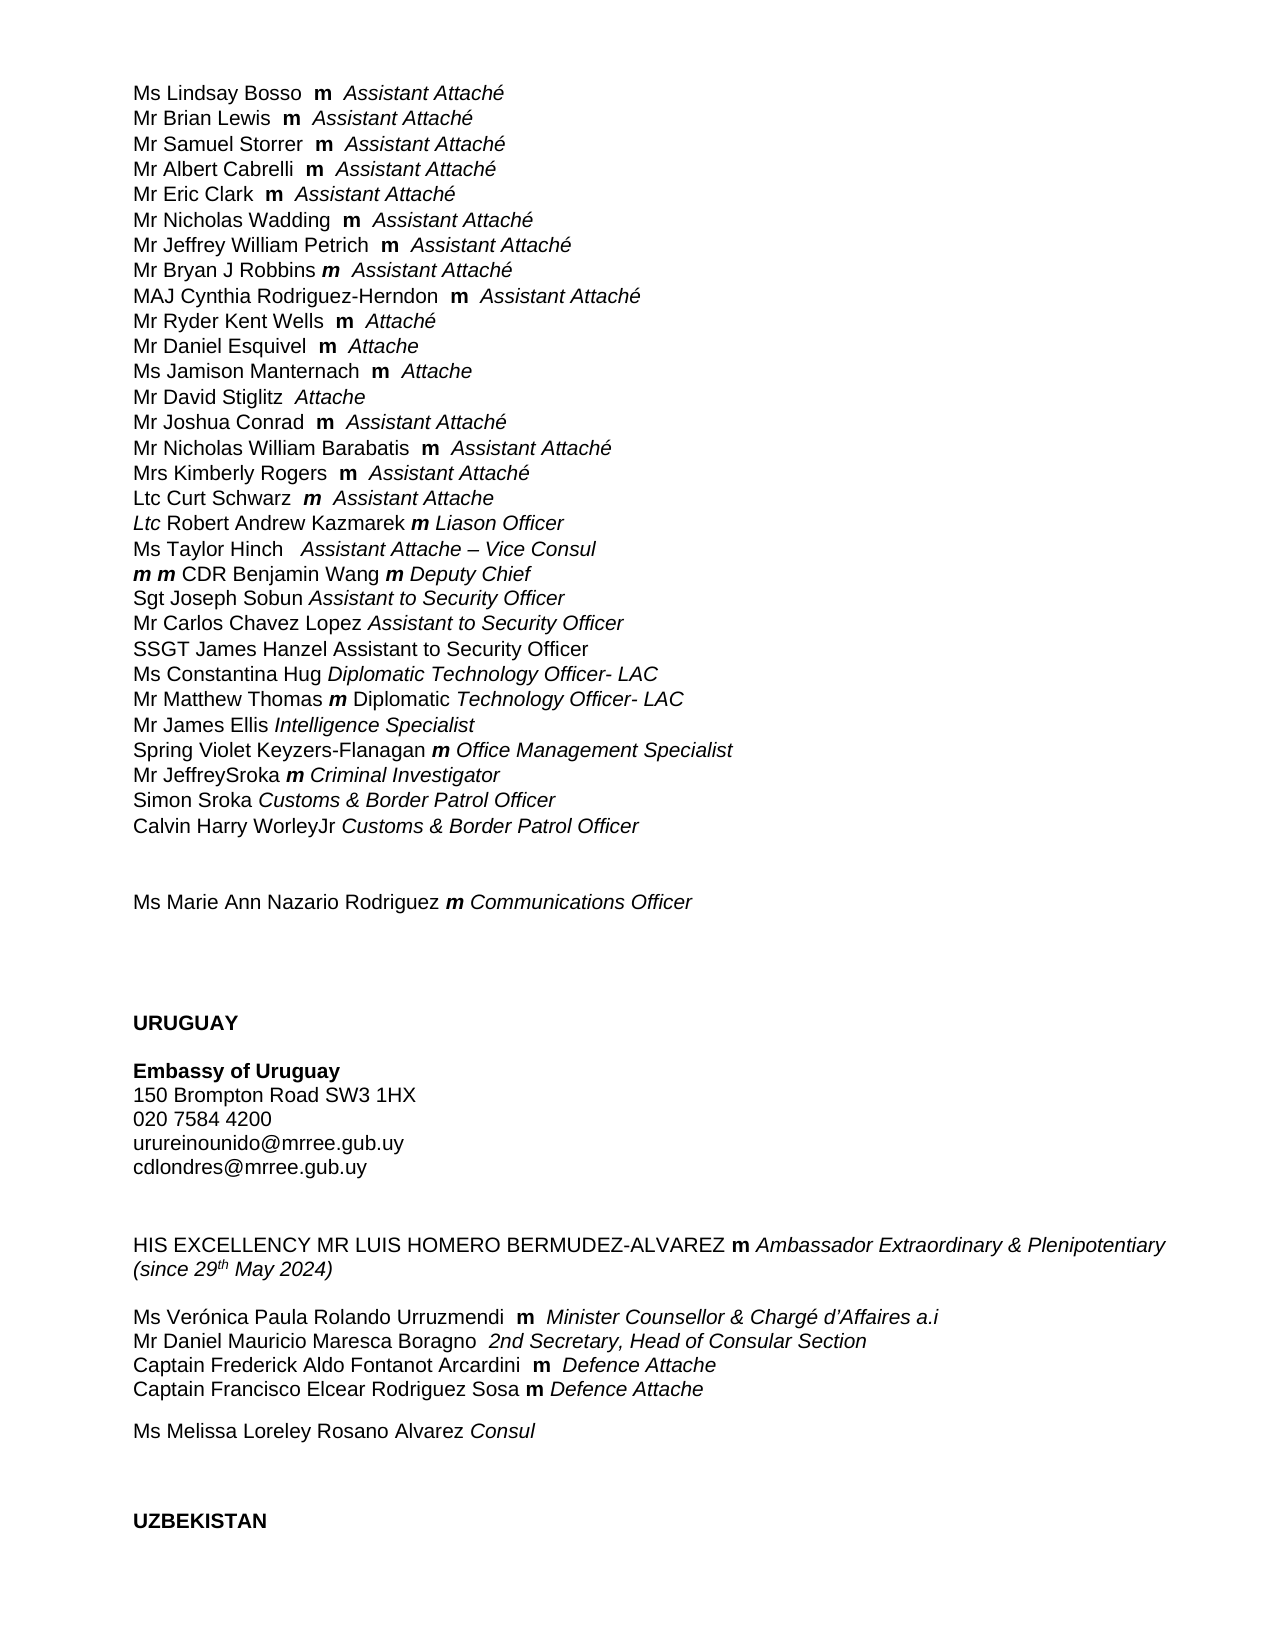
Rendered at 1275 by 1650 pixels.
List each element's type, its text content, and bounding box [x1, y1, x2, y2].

text Mr Jeffrey William Petrich m Assistant Attaché [133, 233, 1181, 257]
text Ms Lindsay Bosso m Assistant Attaché [133, 81, 1181, 105]
text Calvin Harry WorleyJr Customs & Border Patrol Officer [133, 814, 1181, 838]
text Mr Daniel Esquivel m Attache [133, 334, 1181, 358]
text 020 7584 4200 [133, 1107, 1181, 1131]
text HIS EXCELLENCY MR LUIS HOMERO BERMUDEZ-ALVAREZ m Ambassador Extraordinary & Plenipotentiary (since 29th May 2024) [133, 1233, 1181, 1281]
text Mrs Kimberly Rogers m Assistant Attaché [133, 461, 1181, 484]
text Spring Violet Keyzers-Flanagan m Office Management Specialist [133, 738, 1181, 762]
text Mr Ryder Kent Wells m Attaché [133, 309, 1181, 333]
text Mr JeffreySroka m Criminal Investigator [133, 763, 1181, 787]
text Ms Jamison Manternach m Attache [133, 359, 1181, 383]
text Ms Verónica Paula Rolando Urruzmendi m Minister Counsellor & Chargé d’Affaires a.i [133, 1305, 1181, 1329]
text Mr Nicholas Wadding m Assistant Attaché [133, 207, 1181, 231]
text Mr Samuel Storrer m Assistant Attaché [133, 132, 1181, 156]
text Mr James Ellis Intelligence Specialist [133, 712, 1181, 736]
text Mr Carlos Chavez Lopez Assistant to Security Officer [133, 611, 1181, 635]
text Ms Melissa Loreley Rosano Alvarez Consul [133, 1419, 1181, 1443]
text m m CDR Benjamin Wang m Deputy Chief [133, 562, 1181, 586]
text Captain Frederick Aldo Fontanot Arcardini m Defence Attache [133, 1353, 1181, 1377]
text Ltc Curt Schwarz m Assistant Attache [133, 486, 1181, 510]
text Mr Bryan J Robbins m Assistant Attaché [133, 258, 1181, 282]
text SSGT James Hanzel Assistant to Security Officer [133, 636, 1181, 660]
text Sgt Joseph Sobun Assistant to Security Officer [133, 586, 1181, 610]
text Ms Taylor Hinch Assistant Attache – Vice Consul [133, 537, 1181, 561]
text Ms Constantina Hug Diplomatic Technology Officer- LAC [133, 662, 1181, 686]
text UZBEKISTAN [133, 1508, 1181, 1532]
text Mr Albert Cabrelli m Assistant Attaché [133, 157, 1181, 181]
text URUGUAY [133, 1011, 1181, 1035]
text Mr Daniel Mauricio Maresca Boragno 2nd Secretary, Head of Consular Section [133, 1329, 1181, 1353]
text MAJ Cynthia Rodriguez-Herndon m Assistant Attaché [133, 283, 1181, 307]
text Mr Nicholas William Barabatis m Assistant Attaché [133, 435, 1181, 459]
text Ltc Robert Andrew Kazmarek m Liason Officer [133, 511, 1181, 535]
text Mr Eric Clark m Assistant Attaché [133, 182, 1181, 206]
text Mr David Stiglitz Attache [133, 385, 1181, 409]
text Mr Joshua Conrad m Assistant Attaché [133, 410, 1181, 434]
text Simon Sroka Customs & Border Patrol Officer [133, 788, 1181, 812]
text cdlondres@mrree.gub.uy [133, 1154, 1181, 1178]
text Captain Francisco Elcear Rodriguez Sosa m Defence Attache [133, 1377, 1181, 1401]
text 150 Brompton Road SW3 1HX [133, 1083, 1181, 1107]
text urureinounido@mrree.gub.uy [133, 1131, 1181, 1154]
text Mr Brian Lewis m Assistant Attaché [133, 106, 1181, 130]
text Ms Marie Ann Nazario Rodriguez m Communications Officer [133, 889, 1181, 913]
text Embassy of Uruguay [133, 1059, 1181, 1083]
text Mr Matthew Thomas m Diplomatic Technology Officer- LAC [133, 687, 1181, 711]
